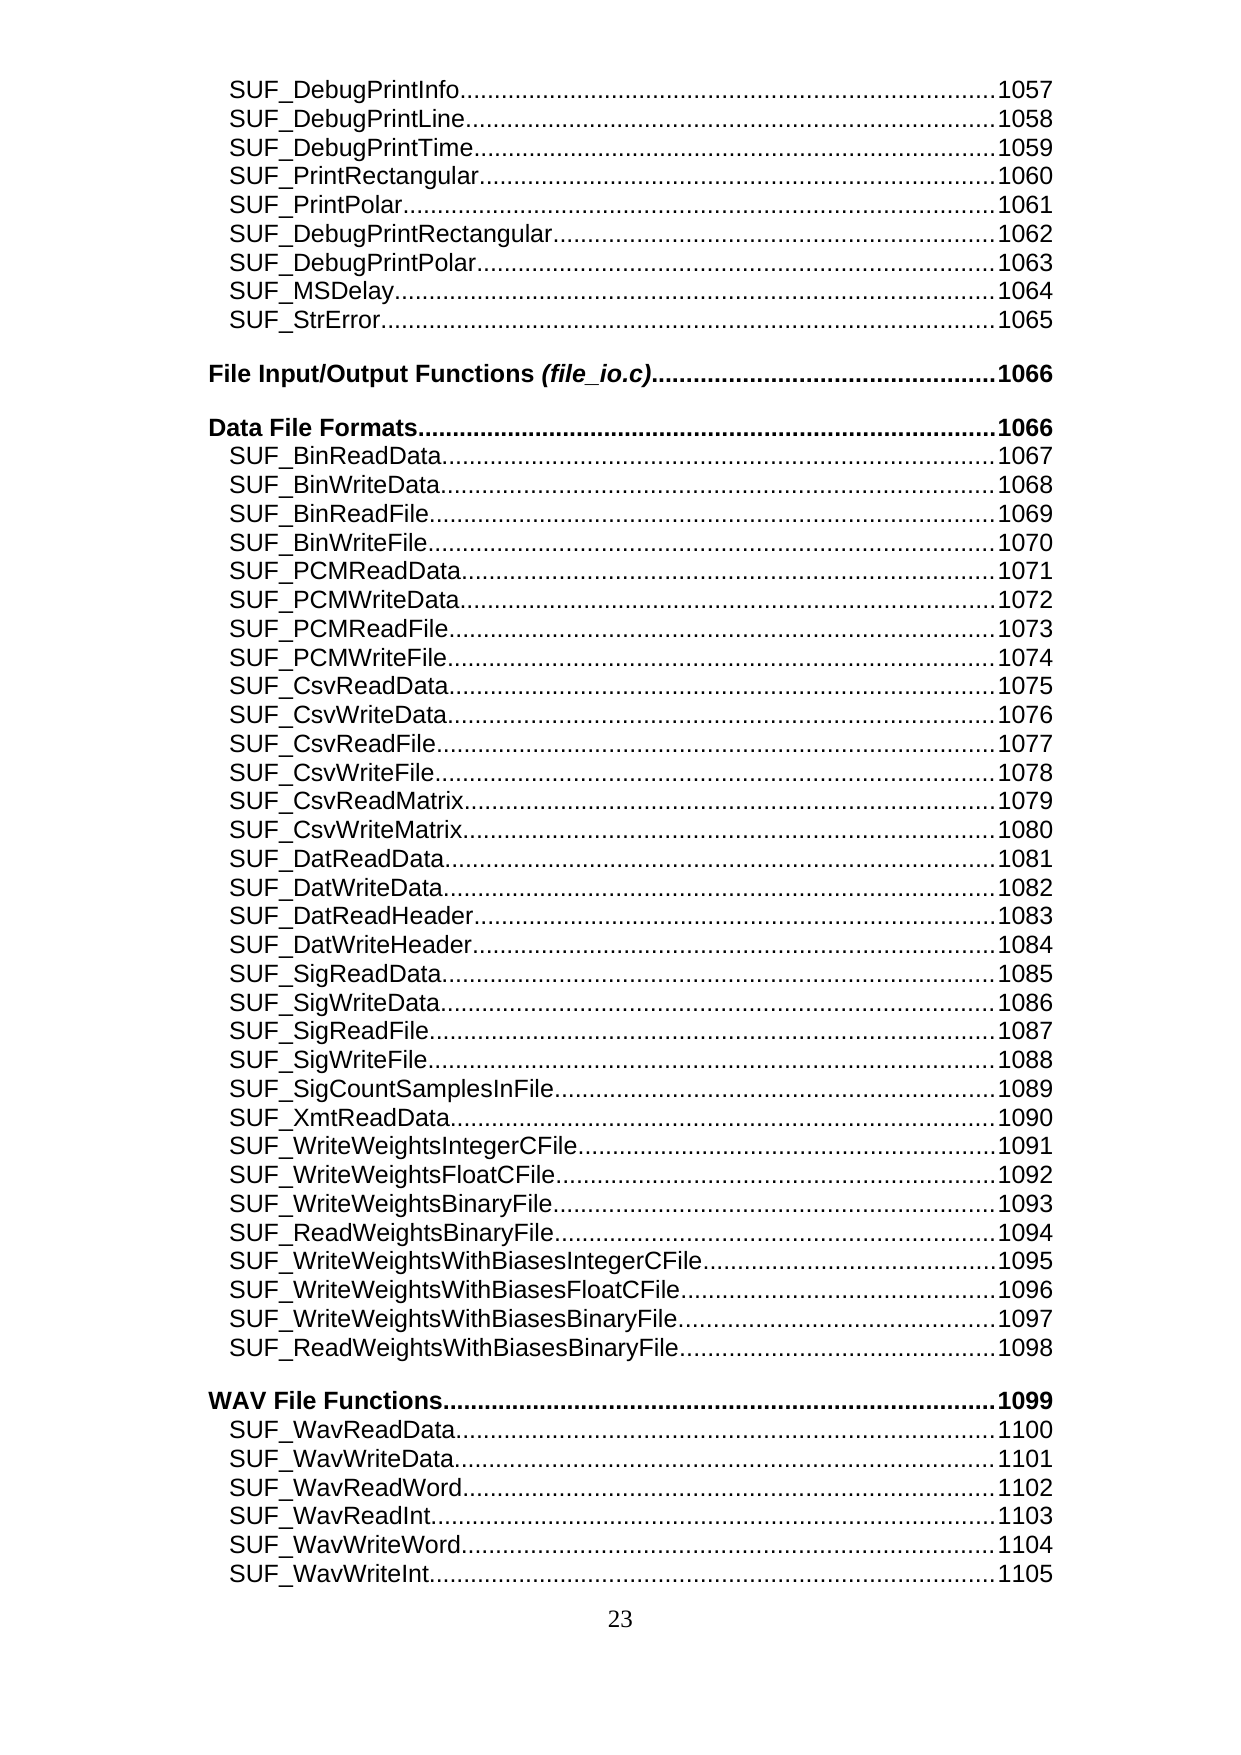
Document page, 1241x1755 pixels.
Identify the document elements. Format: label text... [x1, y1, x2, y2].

text SUF_SigCountSamplesInFile 1089 [229, 1074, 1053, 1102]
text SUF_WavReadWord 1102 [229, 1472, 1053, 1501]
text SUF_PrintPolar 1061 [229, 190, 1053, 219]
text Data File Formats 1066 [208, 412, 1053, 441]
text SUF_WriteWeightsFloatCFile 1092 [229, 1160, 1053, 1189]
text SUF_PCMWriteFile 1074 [229, 642, 1053, 671]
text SUF_XmtReadData 1090 [229, 1102, 1053, 1131]
text SUF_DebugPrintLine 1058 [229, 104, 1053, 132]
text File Input/Output Functions (file_io.c) 1066 [208, 359, 1053, 387]
text SUF_ReadWeightsWithBiasesBinaryFile 1098 [229, 1332, 1053, 1361]
text WAV File Functions 1099 [208, 1386, 1053, 1415]
text SUF_CsvWriteData 1076 [229, 700, 1053, 729]
text SUF_BinWriteFile 1070 [229, 527, 1053, 556]
text SUF_StrError 1065 [229, 305, 1053, 334]
text SUF_SigWriteFile 1088 [229, 1045, 1053, 1074]
text SUF_WavReadData 1100 [229, 1415, 1053, 1444]
text SUF_WavWriteWord 1104 [229, 1530, 1053, 1559]
text SUF_WavReadInt 1103 [229, 1501, 1053, 1530]
text SUF_WavWriteData 1101 [229, 1444, 1053, 1472]
text SUF_WavWriteInt 1105 [229, 1559, 1053, 1587]
text SUF_CsvReadData 1075 [229, 671, 1053, 700]
text SUF_BinReadData 1067 [229, 441, 1053, 470]
text SUF_WriteWeightsWithBiasesBinaryFile 1097 [229, 1304, 1053, 1332]
text SUF_DatReadData 1081 [229, 844, 1053, 872]
text SUF_DatWriteData 1082 [229, 872, 1053, 901]
text SUF_DebugPrintRectangular 1062 [229, 219, 1053, 247]
text SUF_DebugPrintInfo 1057 [229, 75, 1053, 104]
text SUF_CsvWriteMatrix 1080 [229, 815, 1053, 844]
text SUF_BinReadFile 1069 [229, 499, 1053, 527]
text SUF_CsvWriteFile 1078 [229, 757, 1053, 786]
text SUF_BinWriteData 1068 [229, 470, 1053, 499]
text SUF_PCMReadFile 1073 [229, 614, 1053, 642]
text SUF_PCMReadData 1071 [229, 556, 1053, 585]
text SUF_WriteWeightsIntegerCFile 1091 [229, 1131, 1053, 1160]
text SUF_WriteWeightsWithBiasesIntegerCFile 1095 [229, 1246, 1053, 1275]
text SUF_DatReadHeader 1083 [229, 901, 1053, 930]
text SUF_SigWriteData 1086 [229, 987, 1053, 1016]
text SUF_DebugPrintPolar 1063 [229, 247, 1053, 276]
text SUF_SigReadFile 1087 [229, 1016, 1053, 1045]
text SUF_CsvReadMatrix 1079 [229, 786, 1053, 815]
text SUF_SigReadData 1085 [229, 959, 1053, 987]
text SUF_ReadWeightsBinaryFile 1094 [229, 1217, 1053, 1246]
text SUF_MSDelay 1064 [229, 276, 1053, 305]
text SUF_DebugPrintTime 1059 [229, 132, 1053, 161]
text SUF_WriteWeightsWithBiasesFloatCFile 1096 [229, 1275, 1053, 1304]
text SUF_WriteWeightsBinaryFile 1093 [229, 1189, 1053, 1217]
text SUF_PCMWriteData 1072 [229, 585, 1053, 614]
text SUF_PrintRectangular 1060 [229, 161, 1053, 190]
text SUF_DatWriteHeader 1084 [229, 930, 1053, 959]
text SUF_CsvReadFile 1077 [229, 729, 1053, 757]
